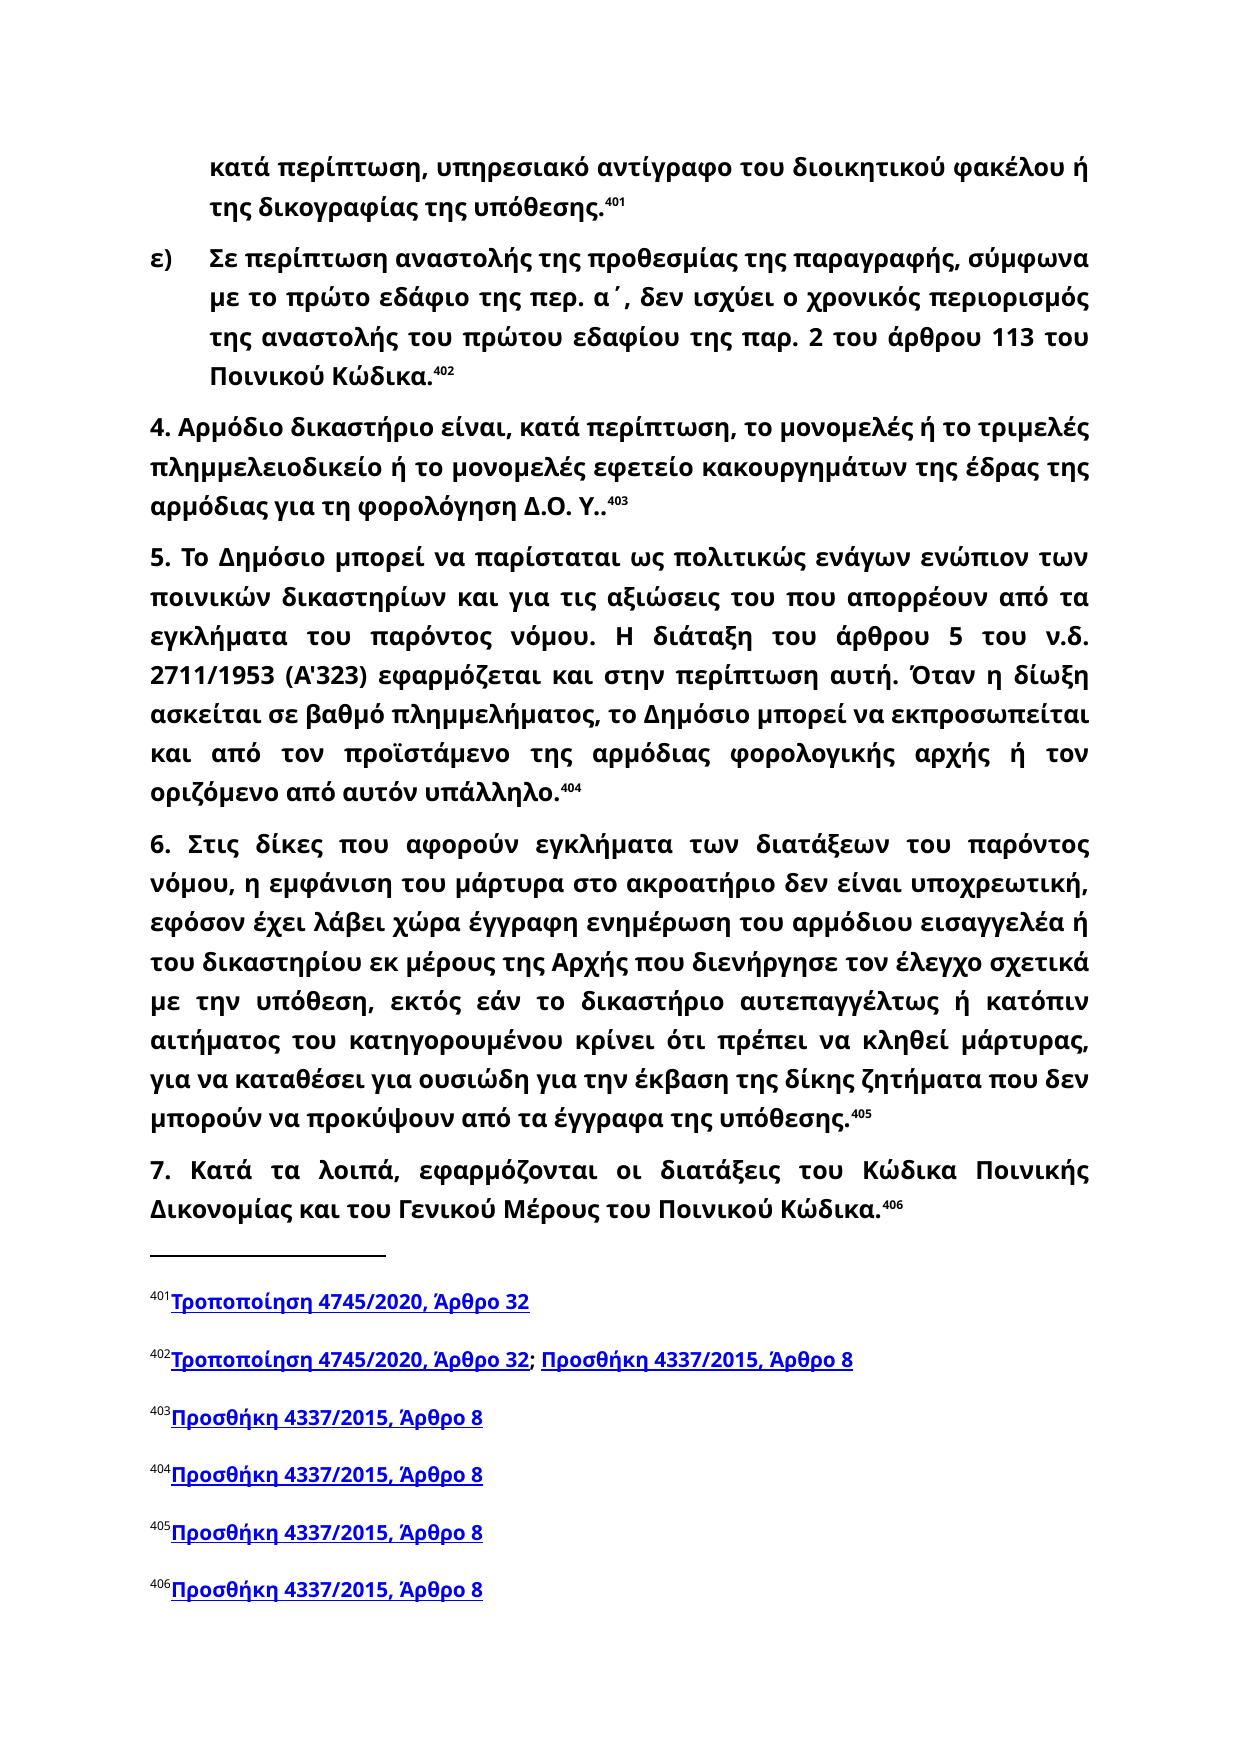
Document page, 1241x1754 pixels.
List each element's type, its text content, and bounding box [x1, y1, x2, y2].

list ε) Σε περίπτωση αναστολής της προθεσμίας της παραγραφής, σύμφωνα με το πρώτο εδάφιο της περ. α΄, δεν ισχύει ο χρονικός περιορισμός της αναστολής του πρώτου εδαφίου της παρ. 2 του άρθρου 113 του Ποινικού Κώδικα. [150, 241, 1090, 392]
text Τροποποίηση 4745/2020, Άρθρο 32; Προσθήκη 4337/2015, Άρθρο 8 [150, 1345, 1090, 1373]
list κατά περίπτωση, υπηρεσιακό αντίγραφο του διοικητικού φακέλου ή της δικογραφίας της υπόθεσης. [150, 150, 1090, 223]
text Προσθήκη 4337/2015, Άρθρο 8 [150, 1576, 1090, 1604]
text Προσθήκη 4337/2015, Άρθρο 8 [150, 1518, 1090, 1546]
text 5. Το Δημόσιο μπορεί να παρίσταται ως πολιτικώς ενάγων ενώπιον των ποινικών δικαστηρίων και για τις αξιώσεις του που απορρέουν από τα εγκλήματα του παρόντος νόμου. Η διάταξη του άρθρου 5 του ν.δ. 2711/1953 (Α'323) εφαρμόζεται και στην περίπτωση αυτή. Όταν η δίωξη ασκείται σε βαθμό πλημμελήματος, το Δημόσιο μπορεί να εκπροσωπείται και από τον προϊστάμενο της αρμόδιας φορολογικής αρχής ή τον οριζόμενο από αυτόν υπάλληλο. [150, 540, 1090, 809]
text Προσθήκη 4337/2015, Άρθρο 8 [150, 1460, 1090, 1489]
text Προσθήκη 4337/2015, Άρθρο 8 [150, 1403, 1090, 1431]
text 7. Κατά τα λοιπά, εφαρμόζονται οι διατάξεις του Κώδικα Ποινικής Δικονομίας και του Γενικού Μέρους του Ποινικού Κώδικα. [150, 1152, 1090, 1226]
text Τροποποίηση 4745/2020, Άρθρο 32 [150, 1287, 1090, 1316]
text 6. Στις δίκες που αφορούν εγκλήματα των διατάξεων του παρόντος νόμου, η εμφάνιση του μάρτυρα στο ακροατήριο δεν είναι υποχρεωτική, εφόσον έχει λάβει χώρα έγγραφη ενημέρωση του αρμόδιου εισαγγελέα ή του δικαστηρίου εκ μέρους της Αρχής που διενήργησε τον έλεγχο σχετικά με την υπόθεση, εκτός εάν το δικαστήριο αυτεπαγγέλτως ή κατόπιν αιτήματος του κατηγορουμένου κρίνει ότι πρέπει να κληθεί μάρτυρας, για να καταθέσει για ουσιώδη για την έκβαση της δίκης ζητήματα που δεν μπορούν να προκύψουν από τα έγγραφα της υπόθεσης. [150, 827, 1090, 1135]
text 4. Αρμόδιο δικαστήριο είναι, κατά περίπτωση, το μονομελές ή το τριμελές πλημμελειοδικείο ή το μονομελές εφετείο κακουργημάτων της έδρας της αρμόδιας για τη φορολόγηση Δ.Ο. Υ.. [150, 410, 1090, 522]
